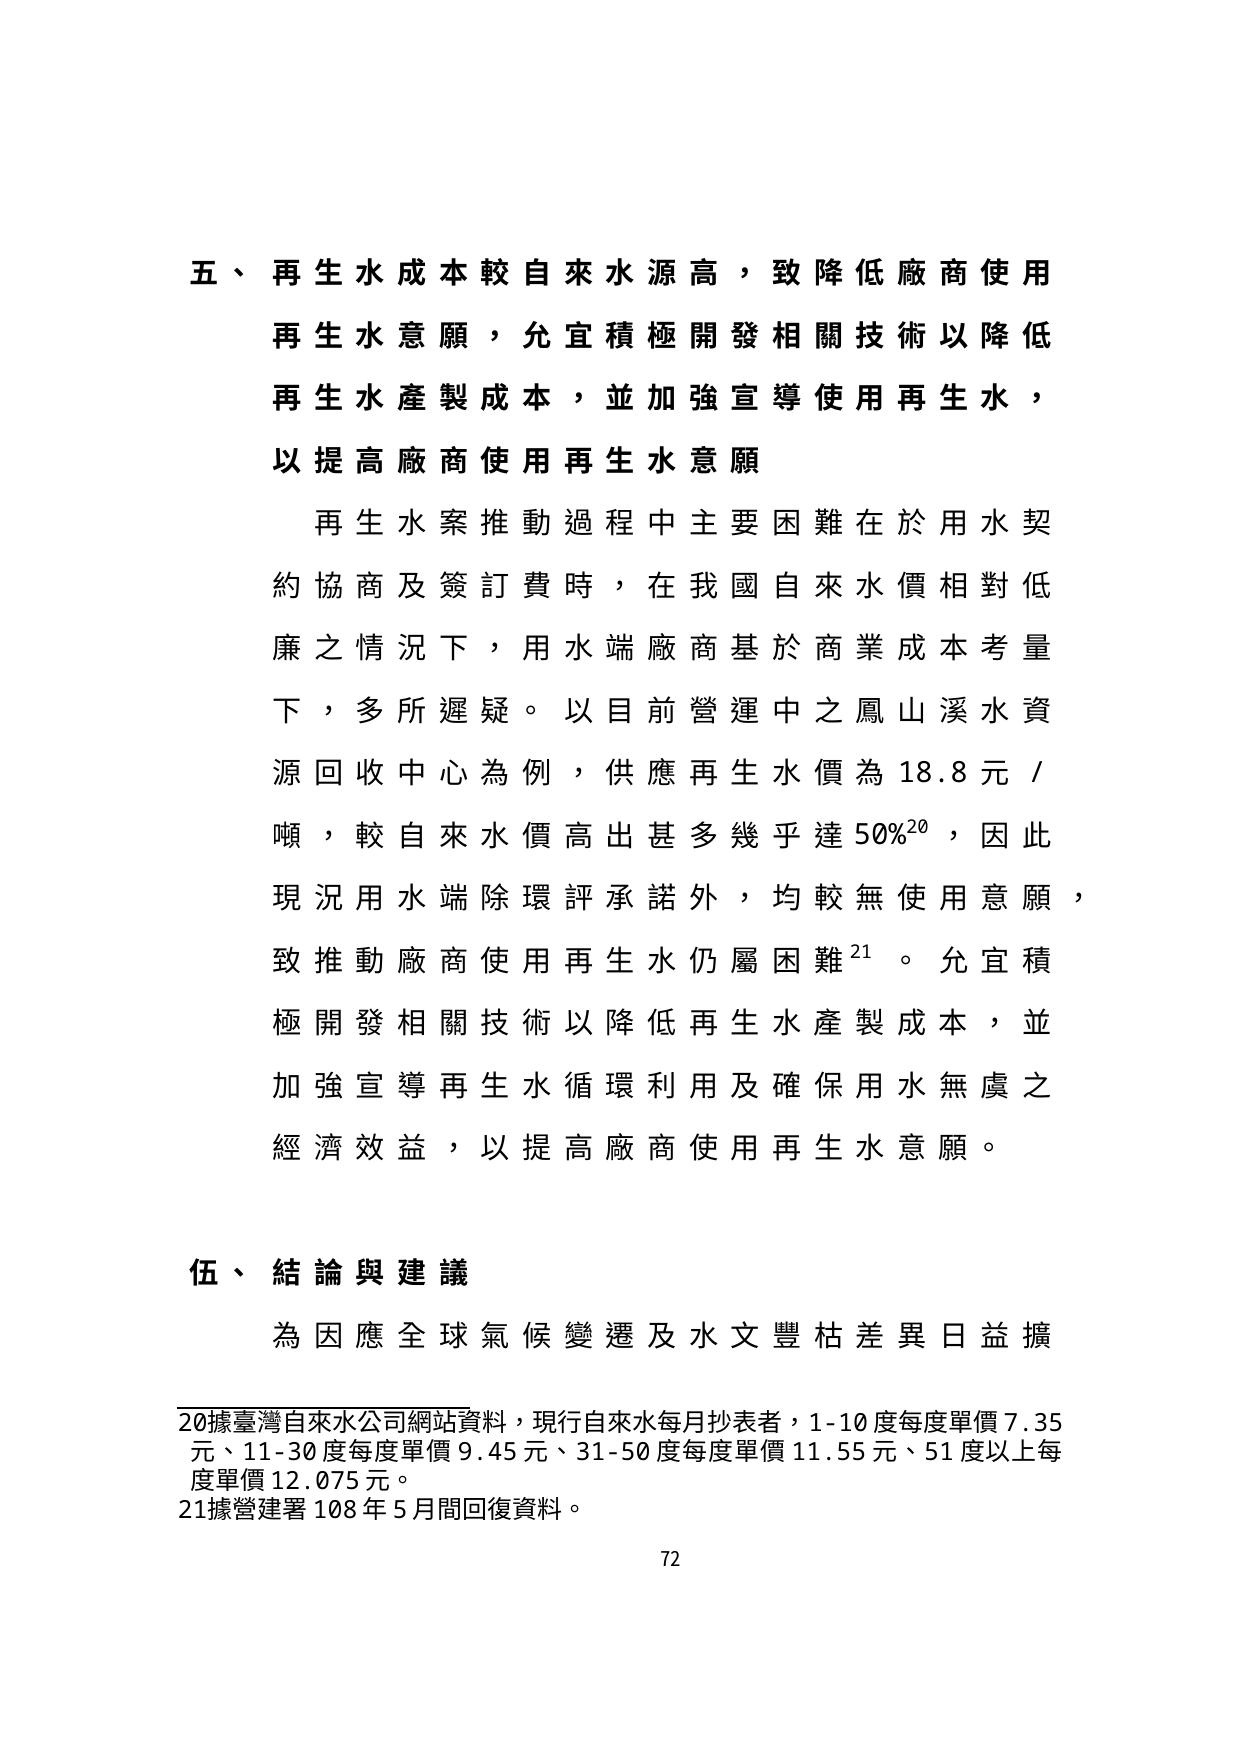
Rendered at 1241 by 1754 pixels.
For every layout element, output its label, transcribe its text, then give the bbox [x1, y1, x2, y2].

text 據營建署108年5月間回復資料。 [177, 1496, 1063, 1525]
text 據臺灣自來水公司網站資料，現行自來水每月抄表者，1-10度每度單價7.35元、11-30度每度單價9.45元、31-50度每度單價11.55元、51度以上每度單價12.075元。 [177, 1408, 1063, 1496]
text 再生水案推動過程中主要困難在於用水契約協商及簽訂費時，在我國自來水價相對低廉之情況下，用水端廠商基於商業成本考量下，多所遲疑。以目前營運中之鳳山溪水資源回收中心為例，供應再生水價為18.8元/噸，較自來水價高出甚多幾乎達50%，因此現況用水端除環評承諾外，均較無使用意願，致推動廠商使用再生水仍屬困難。允宜積極開發相關技術以降低再生水產製成本，並加強宣導再生水循環利用及確保用水無虞之經濟效益，以提高廠商使用再生水意願。 [242, 479, 1058, 1167]
text 為因應全球氣候變遷及水文豐枯差異日益擴 [183, 1292, 1058, 1354]
text 伍、結論與建議 [183, 1229, 1058, 1292]
text 五、再生水成本較自來水源高，致降低廠商使用再生水意願，允宜積極開發相關技術以降低再生水產製成本，並加強宣導使用再生水，以提高廠商使用再生水意願 [183, 229, 1058, 479]
